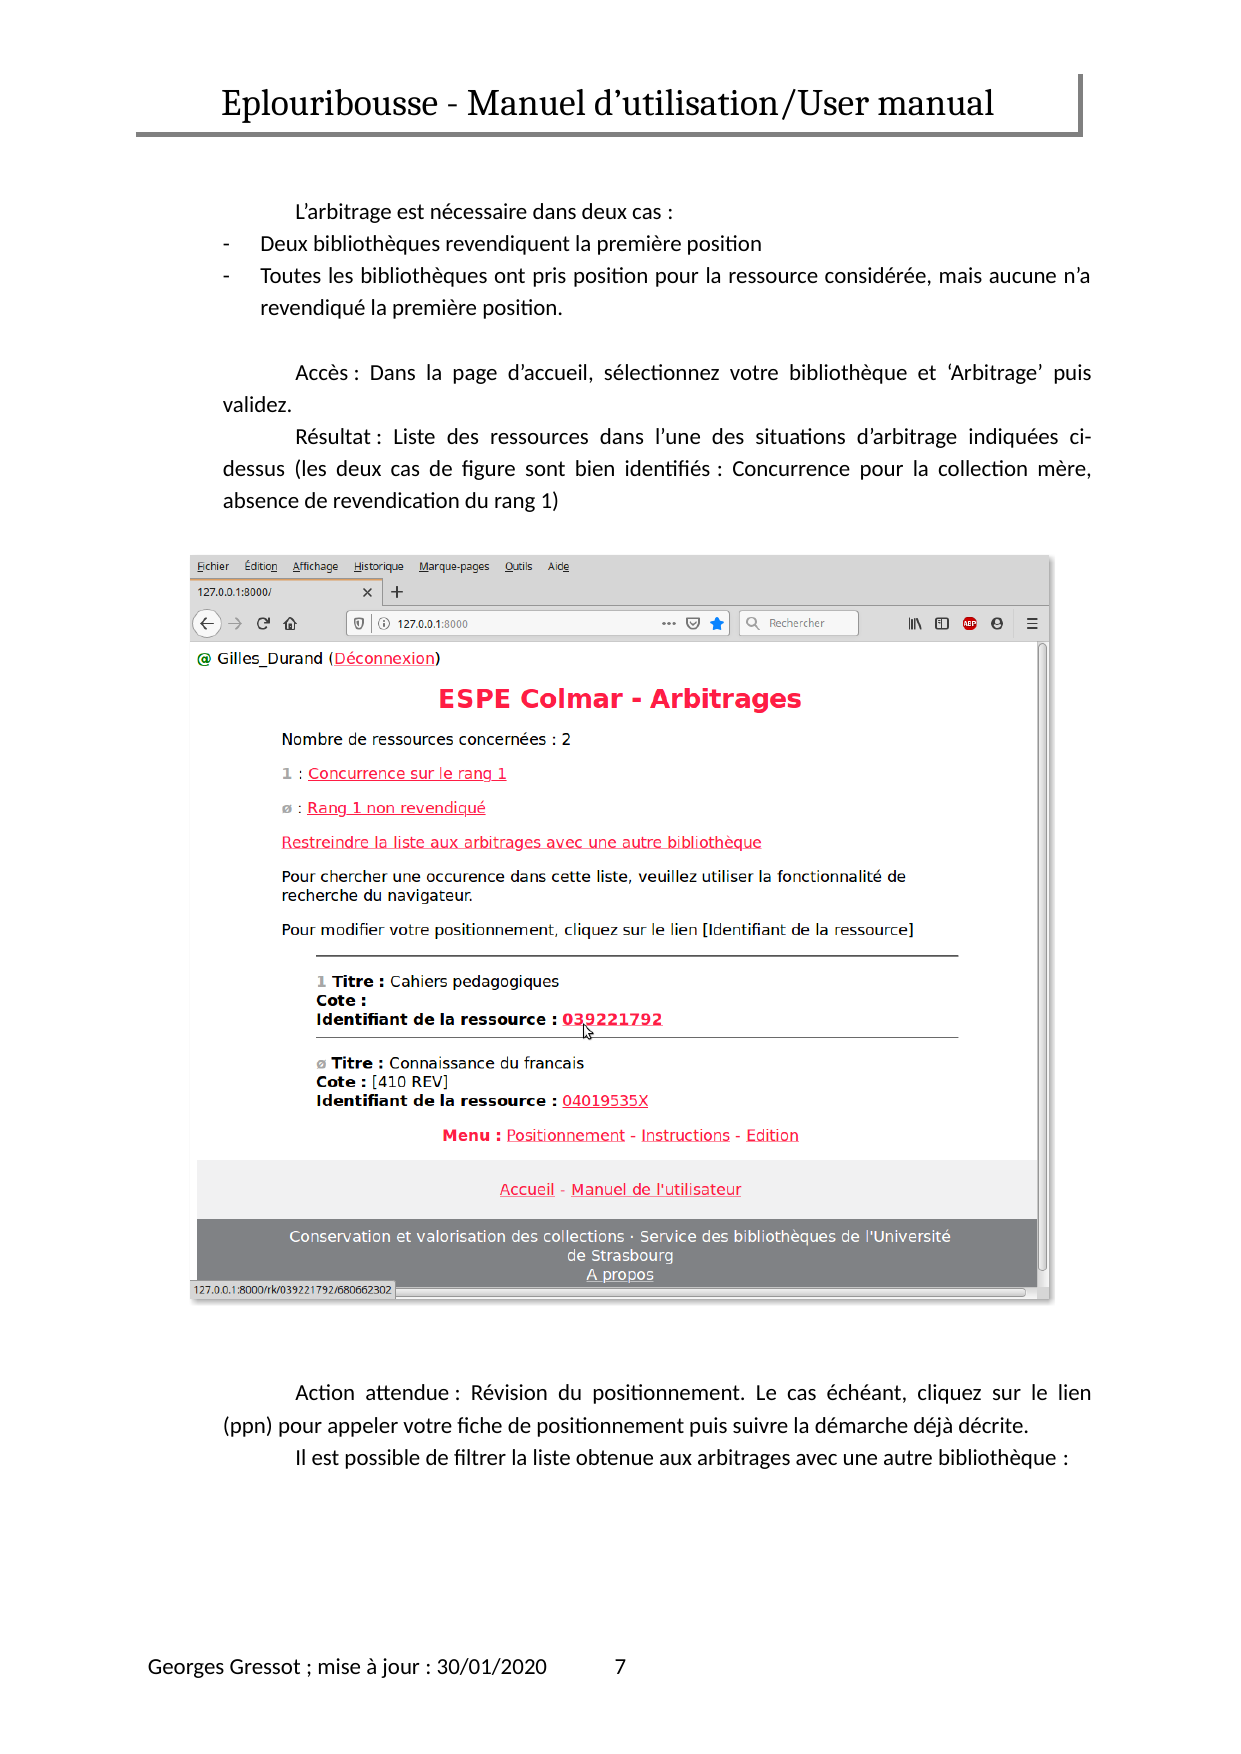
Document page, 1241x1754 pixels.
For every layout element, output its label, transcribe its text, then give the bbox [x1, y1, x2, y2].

picture [185, 550, 1055, 1306]
list Accès : Dans la page d’accueil, sélectionnez votre bibliothèque et ‘Arbitrage’ puis validez. [223, 358, 1093, 418]
list Action attendue : Révision du positionnement. Le cas échéant, cliquez sur le lien (ppn) pour appeler votre fiche de positionnement puis suivre la démarche déjà décrite. [223, 1378, 1093, 1439]
list Il est possible de filtrer la liste obtenue aux arbitrages avec une autre bibliothèque : [223, 1443, 1093, 1471]
list Deux bibliothèques revendiquent la première position [223, 229, 1093, 257]
list L’arbitrage est nécessaire dans deux cas : [223, 197, 1093, 225]
list Résultat : Liste des ressources dans l’une des situations d’arbitrage indiquées ci-dessus (les deux cas de figure sont bien identifiés : Concurrence pour la collection mère, absence de revendication du rang 1) [223, 422, 1093, 514]
list Toutes les bibliothèques ont pris position pour la ressource considérée, mais aucune n’a revendiqué la première position. [223, 261, 1093, 321]
